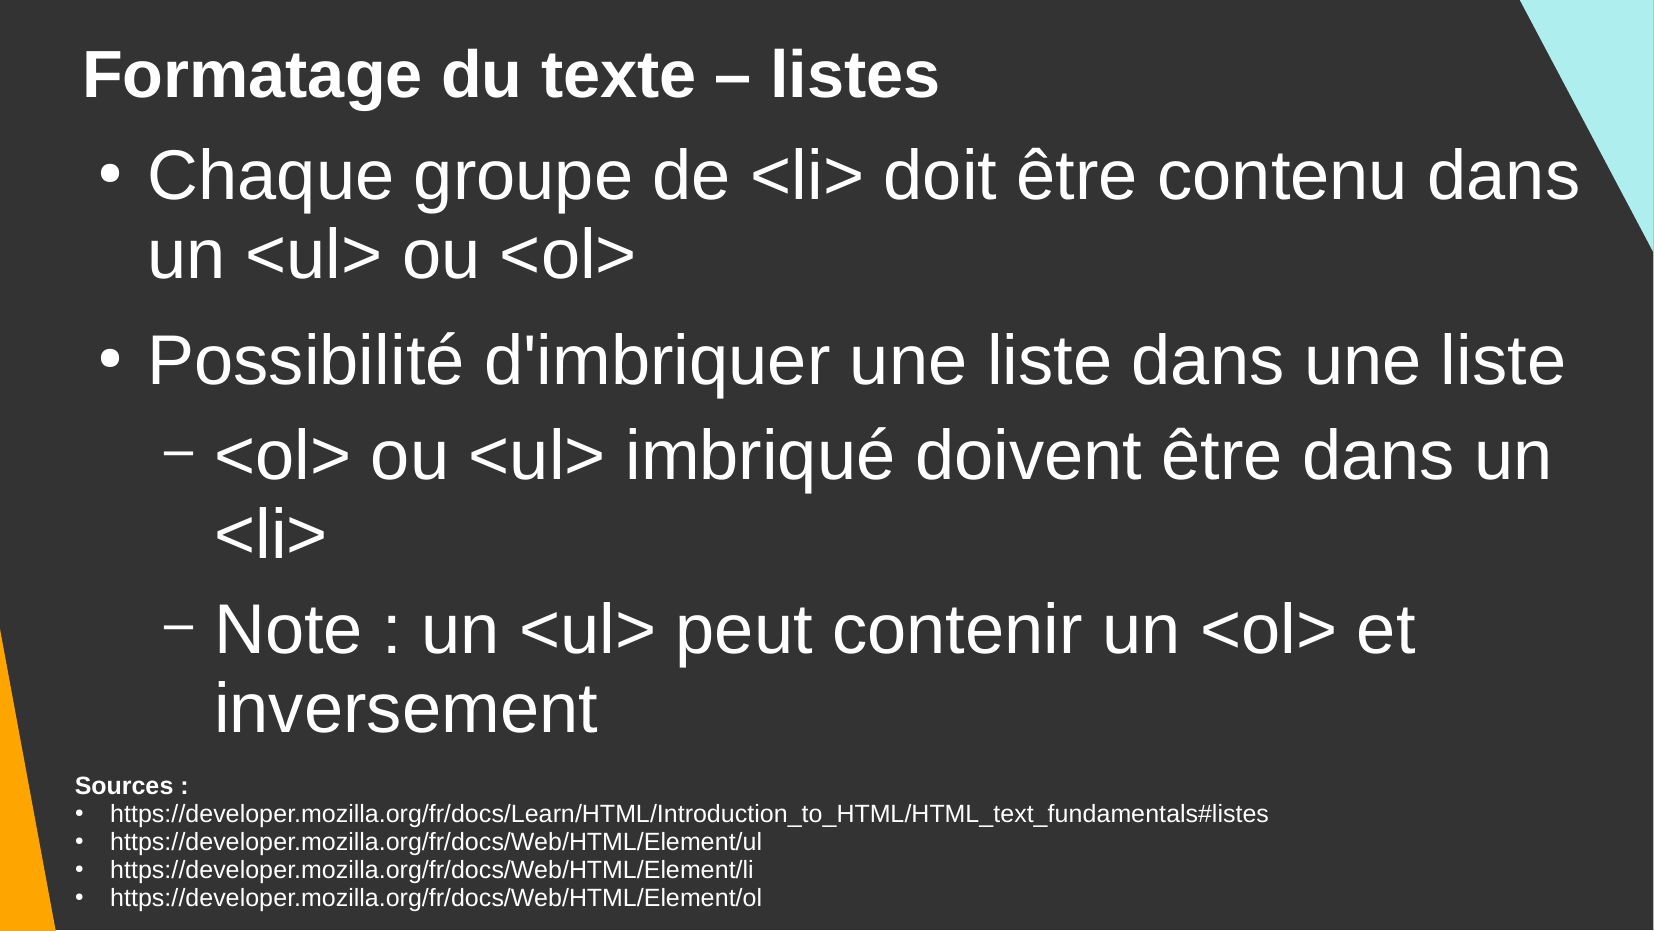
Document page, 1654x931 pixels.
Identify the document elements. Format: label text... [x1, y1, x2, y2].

title Formatage du texte – listes [82, 37, 1571, 114]
text_box [1519, 0, 1654, 254]
list Chaque groupe de <li> doit être contenu dans un <ul> ou <ol> Possibilité d'imbriquer une liste dans une liste <ol> ou <ul> imbriqué doivent être dans un <li> Note : un <ul> peut contenir un <ol> et inversement [80, 135, 1605, 756]
text_box Sources : https://developer.mozilla.org/fr/docs/Learn/HTML/Introduction_to_HTML/HTML_text_fundamentals#listes https://developer.mozilla.org/fr/docs/Web/HTML/Element/ul https://developer.mozilla.org/fr/docs/Web/HTML/Element/li https://developer.mozilla.org/fr/docs/Web/HTML/Element/ol [60, 764, 1546, 920]
text_box [0, 628, 56, 931]
